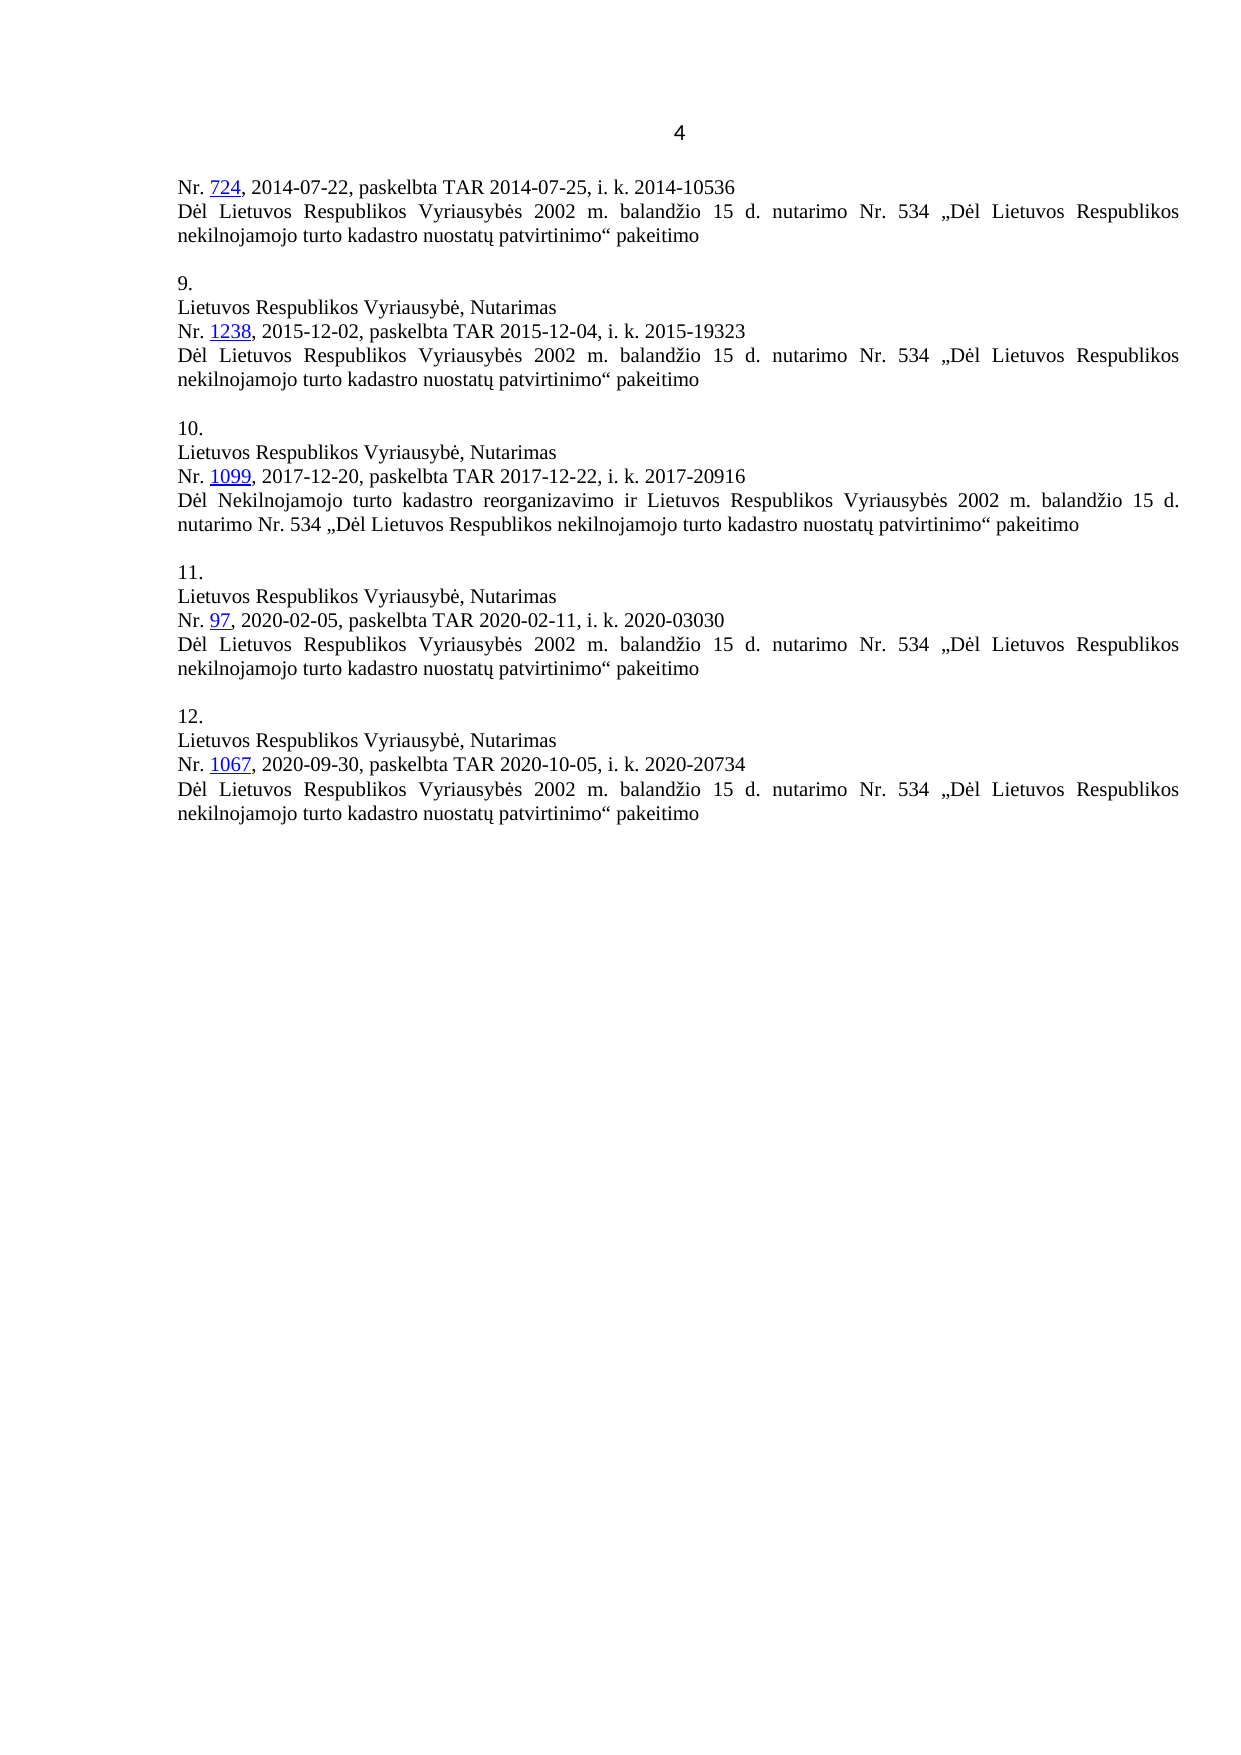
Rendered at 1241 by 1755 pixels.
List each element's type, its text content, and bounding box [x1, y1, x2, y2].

text Dėl Nekilnojamojo turto kadastro reorganizavimo ir Lietuvos Respublikos Vyriausybės 2002 m. balandžio 15 d. nutarimo Nr. 534 „Dėl Lietuvos Respublikos nekilnojamojo turto kadastro nuostatų patvirtinimo“ pakeitimo [177, 488, 1181, 536]
text Dėl Lietuvos Respublikos Vyriausybės 2002 m. balandžio 15 d. nutarimo Nr. 534 „Dėl Lietuvos Respublikos nekilnojamojo turto kadastro nuostatų patvirtinimo“ pakeitimo [177, 632, 1181, 680]
text 10. [177, 416, 1181, 439]
text Dėl Lietuvos Respublikos Vyriausybės 2002 m. balandžio 15 d. nutarimo Nr. 534 „Dėl Lietuvos Respublikos nekilnojamojo turto kadastro nuostatų patvirtinimo“ pakeitimo [177, 199, 1181, 247]
text 9. [177, 271, 1181, 295]
text Lietuvos Respublikos Vyriausybė, Nutarimas [177, 295, 1181, 319]
text Lietuvos Respublikos Vyriausybė, Nutarimas [177, 728, 1181, 752]
text 12. [177, 704, 1181, 728]
text Nr. 1238, 2015-12-02, paskelbta TAR 2015-12-04, i. k. 2015-19323 [177, 319, 1181, 343]
text Dėl Lietuvos Respublikos Vyriausybės 2002 m. balandžio 15 d. nutarimo Nr. 534 „Dėl Lietuvos Respublikos nekilnojamojo turto kadastro nuostatų patvirtinimo“ pakeitimo [177, 343, 1181, 391]
text Nr. 1099, 2017-12-20, paskelbta TAR 2017-12-22, i. k. 2017-20916 [177, 464, 1181, 488]
text Nr. 724, 2014-07-22, paskelbta TAR 2014-07-25, i. k. 2014-10536 [177, 175, 1181, 199]
text Nr. 1067, 2020-09-30, paskelbta TAR 2020-10-05, i. k. 2020-20734 [177, 752, 1181, 776]
text Nr. 97, 2020-02-05, paskelbta TAR 2020-02-11, i. k. 2020-03030 [177, 608, 1181, 632]
text Lietuvos Respublikos Vyriausybė, Nutarimas [177, 439, 1181, 464]
text Dėl Lietuvos Respublikos Vyriausybės 2002 m. balandžio 15 d. nutarimo Nr. 534 „Dėl Lietuvos Respublikos nekilnojamojo turto kadastro nuostatų patvirtinimo“ pakeitimo [177, 776, 1181, 824]
text 11. [177, 560, 1181, 584]
text Lietuvos Respublikos Vyriausybė, Nutarimas [177, 584, 1181, 608]
